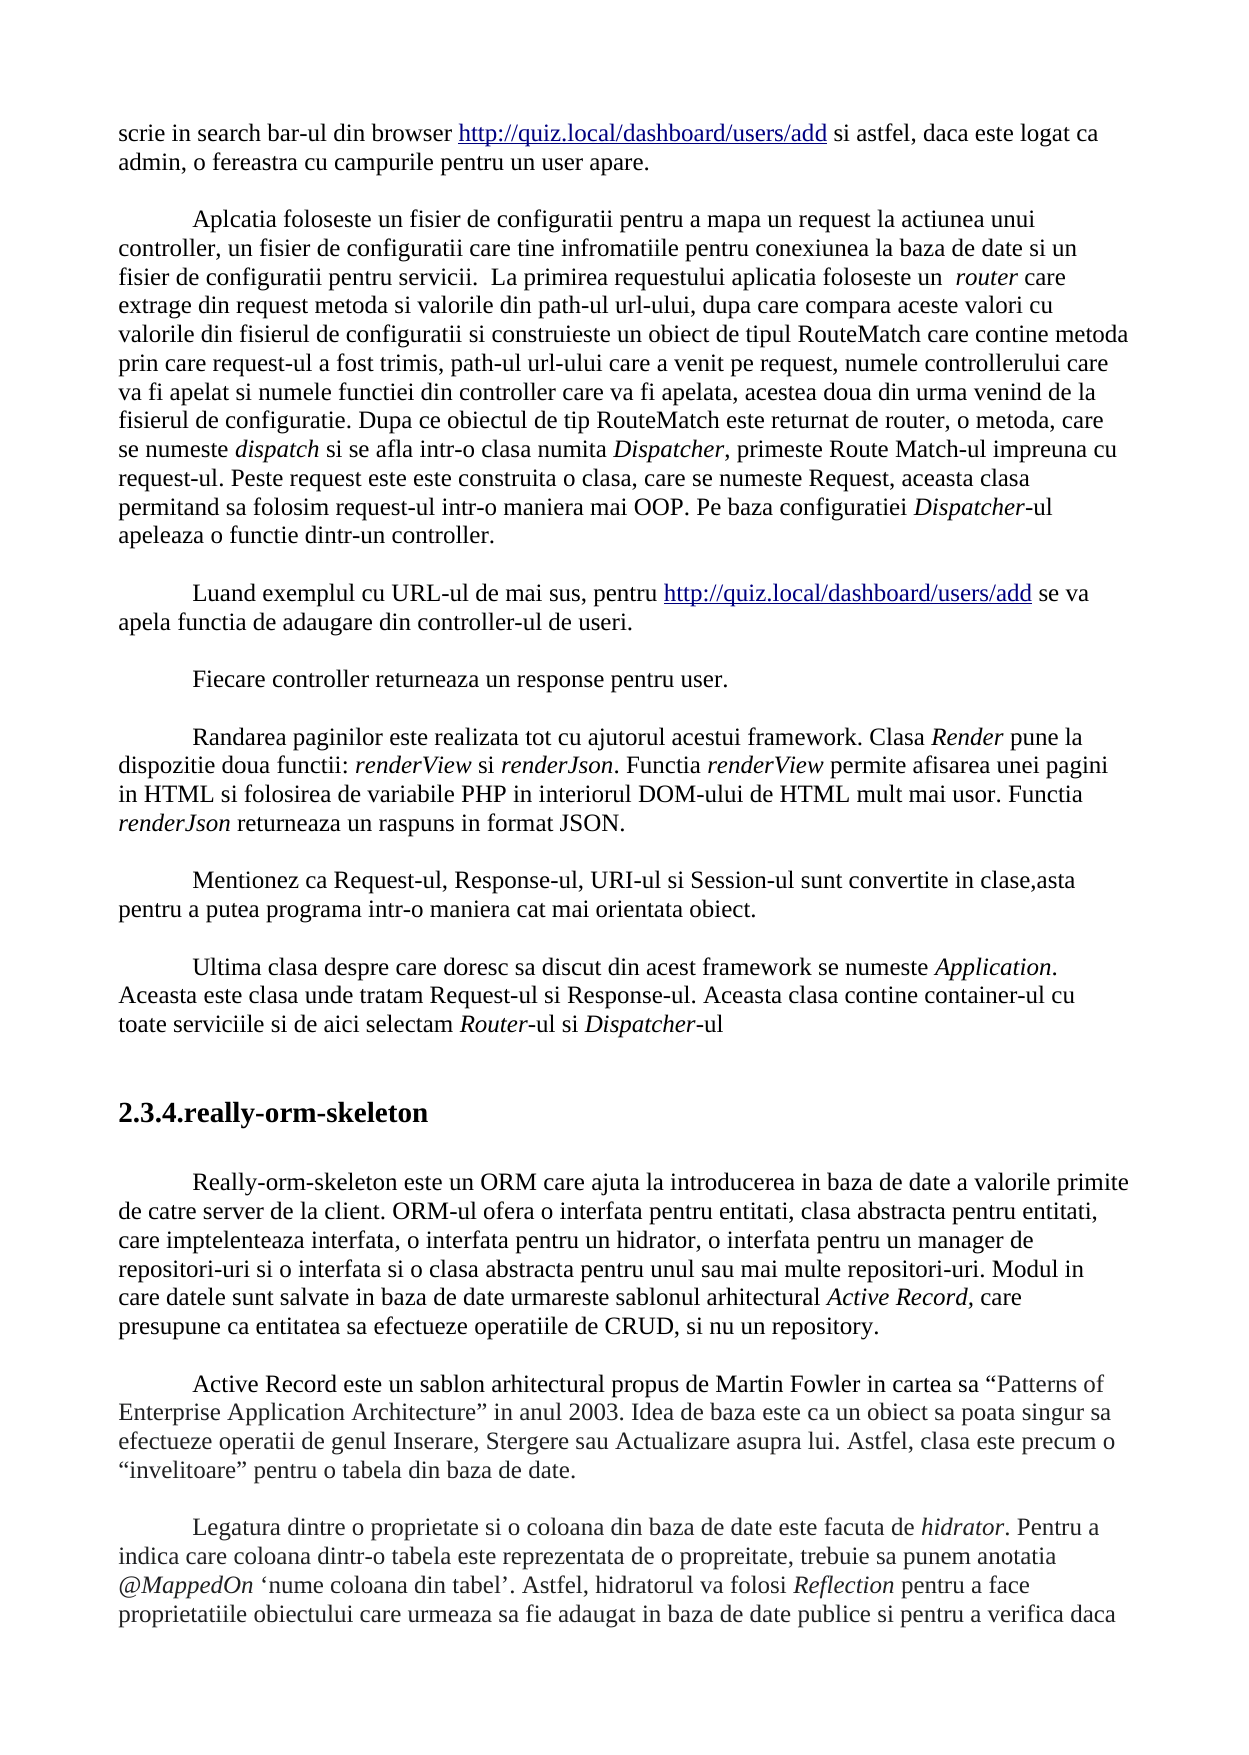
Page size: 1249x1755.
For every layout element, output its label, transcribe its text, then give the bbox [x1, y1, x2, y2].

text 2.3.4.really-orm-skeleton [118, 1096, 1130, 1129]
text Active Record este un sablon arhitectural propus de Martin Fowler in cartea sa “Patterns of Enterprise Application Architecture” in anul 2003. Idea de baza este ca un obiect sa poata singur sa efectueze operatii de genul Inserare, Stergere sau Actualizare asupra lui. Astfel, clasa este precum o “invelitoare” pentru o tabela din baza de date. [118, 1369, 1130, 1484]
text Luand exemplul cu URL-ul de mai sus, pentru http://quiz.local/dashboard/users/add se va apela functia de adaugare din controller-ul de useri. [118, 578, 1130, 636]
text Randarea paginilor este realizata tot cu ajutorul acestui framework. Clasa Render pune la dispozitie doua functii: renderView si renderJson. Functia renderView permite afisarea unei pagini in HTML si folosirea de variabile PHP in interiorul DOM-ului de HTML mult mai usor. Functia renderJson returneaza un raspuns in format JSON. [118, 722, 1130, 837]
text Fiecare controller returneaza un response pentru user. [118, 664, 1130, 693]
text Aplcatia foloseste un fisier de configuratii pentru a mapa un request la actiunea unui controller, un fisier de configuratii care tine infromatiile pentru conexiunea la baza de date si un fisier de configuratii pentru servicii. La primirea requestului aplicatia foloseste un router care extrage din request metoda si valorile din path-ul url-ului, dupa care compara aceste valori cu valorile din fisierul de configuratii si construieste un obiect de tipul RouteMatch care contine metoda prin care request-ul a fost trimis, path-ul url-ului care a venit pe request, numele controllerului care va fi apelat si numele functiei din controller care va fi apelata, acestea doua din urma venind de la fisierul de configuratie. Dupa ce obiectul de tip RouteMatch este returnat de router, o metoda, care se numeste dispatch si se afla intr-o clasa numita Dispatcher, primeste Route Match-ul impreuna cu request-ul. Peste request este este construita o clasa, care se numeste Request, aceasta clasa permitand sa folosim request-ul intr-o maniera mai OOP. Pe baza configuratiei Dispatcher-ul apeleaza o functie dintr-un controller. [118, 204, 1130, 549]
text scrie in search bar-ul din browser http://quiz.local/dashboard/users/add si astfel, daca este logat ca admin, o fereastra cu campurile pentru un user apare. [118, 118, 1130, 176]
text Mentionez ca Request-ul, Response-ul, URI-ul si Session-ul sunt convertite in clase,asta pentru a putea programa intr-o maniera cat mai orientata obiect. [118, 866, 1130, 923]
text Legatura dintre o proprietate si o coloana din baza de date este facuta de hidrator. Pentru a indica care coloana dintr-o tabela este reprezentata de o propreitate, trebuie sa punem anotatia @MappedOn ‘nume coloana din tabel’. Astfel, hidratorul va folosi Reflection pentru a face proprietatiile obiectului care urmeaza sa fie adaugat in baza de date publice si pentru a verifica daca [118, 1512, 1130, 1627]
text Really-orm-skeleton este un ORM care ajuta la introducerea in baza de date a valorile primite de catre server de la client. ORM-ul ofera o interfata pentru entitati, clasa abstracta pentru entitati, care imptelenteaza interfata, o interfata pentru un hidrator, o interfata pentru un manager de repositori-uri si o interfata si o clasa abstracta pentru unul sau mai multe repositori-uri. Modul in care datele sunt salvate in baza de date urmareste sablonul arhitectural Active Record, care presupune ca entitatea sa efectueze operatiile de CRUD, si nu un repository. [118, 1163, 1130, 1340]
text Ultima clasa despre care doresc sa discut din acest framework se numeste Application. Aceasta este clasa unde tratam Request-ul si Response-ul. Aceasta clasa contine container-ul cu toate serviciile si de aici selectam Router-ul si Dispatcher-ul [118, 952, 1130, 1038]
